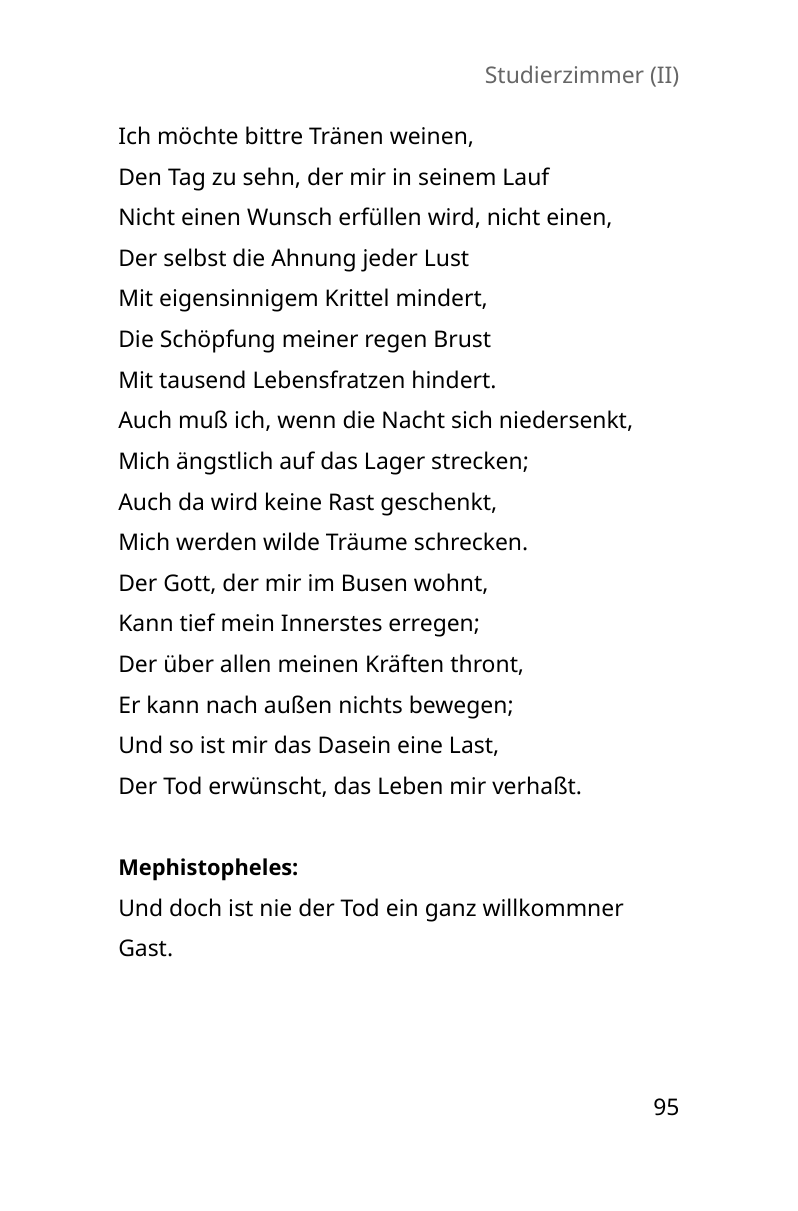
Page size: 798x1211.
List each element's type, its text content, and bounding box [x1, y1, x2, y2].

text Mephistopheles: Und doch ist nie der Tod ein ganz willkommner Gast. [118, 828, 679, 963]
text Ich möchte bittre Tränen weinen, Den Tag zu sehn, der mir in seinem Lauf Nicht einen Wunsch erfüllen wird, nicht einen, Der selbst die Ahnung jeder Lust Mit eigensinnigem Krittel mindert, Die Schöpfung meiner regen Brust Mit tausend Lebensfratzen hindert. Auch muß ich, wenn die Nacht sich niedersenkt, Mich ängstlich auf das Lager strecken; Auch da wird keine Rast geschenkt, Mich werden wilde Träume schrecken. Der Gott, der mir im Busen wohnt, Kann tief mein Innerstes erregen; Der über allen meinen Kräften thront, Er kann nach außen nichts bewegen; Und so ist mir das Dasein eine Last, Der Tod erwünscht, das Leben mir verhaßt. [118, 120, 679, 801]
